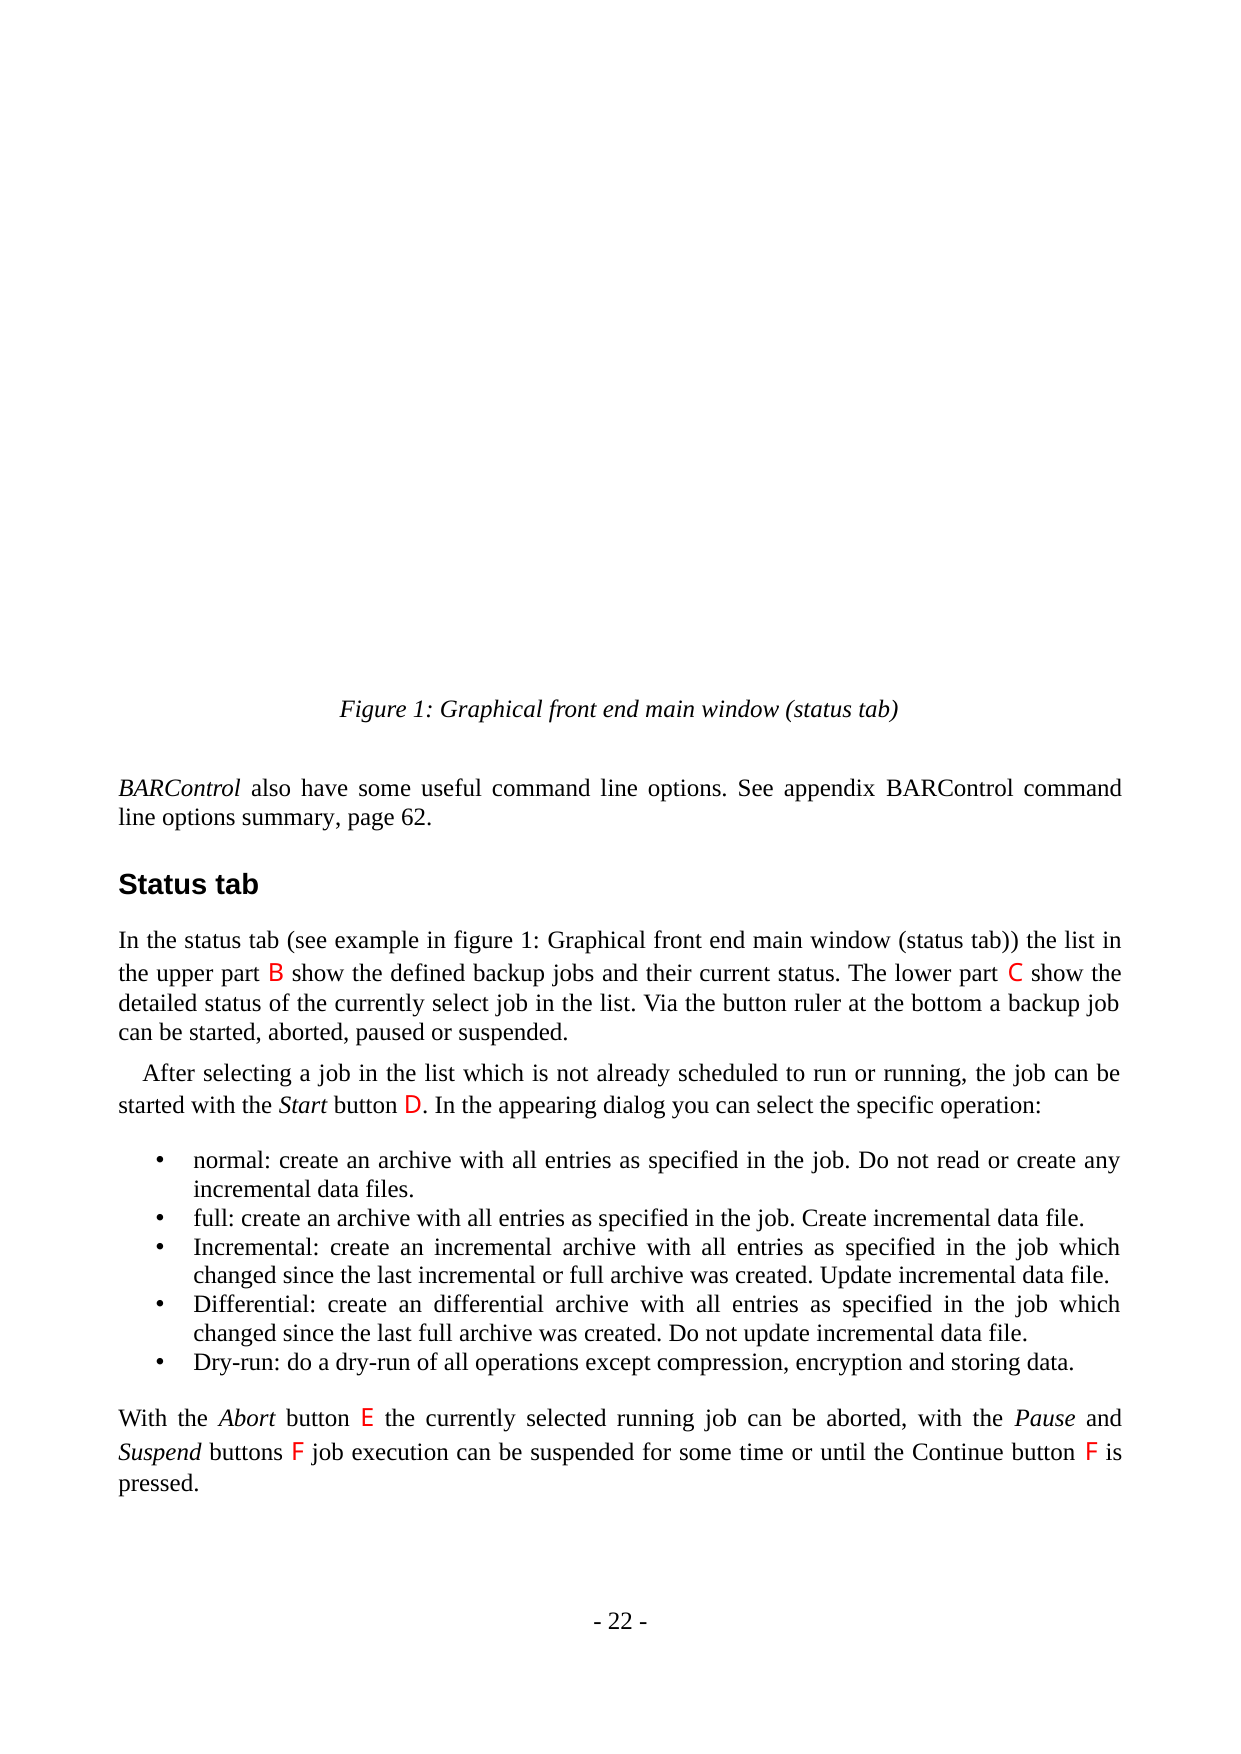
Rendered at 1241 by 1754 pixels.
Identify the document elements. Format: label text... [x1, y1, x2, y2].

text In the status tab (see example in figure 1: Graphical front end main window (status tab)) the list in the upper part B show the defined backup jobs and their current status. The lower part C show the detailed status of the currently select job in the list. Via the button ruler at the bottom a backup job can be started, aborted, paused or suspended. [118, 925, 1122, 1046]
list Dry-run: do a dry-run of all operations except compression, encryption and storing data. [156, 1347, 1122, 1376]
list normal: create an archive with all entries as specified in the job. Do not read or create any incremental data files. [156, 1146, 1122, 1203]
text BARControl also have some useful command line options. See appendix BARControl command line options summary, page 63. [118, 118, 1122, 830]
list Differential: create an differential archive with all entries as specified in the job which changed since the last full archive was created. Do not update incremental data file. [156, 1289, 1122, 1347]
text After selecting a job in the list which is not already scheduled to run or running, the job can be started with the Start button D. In the appearing dialog you can select the specific operation: [118, 1058, 1122, 1121]
text With the Abort button E the currently selected running job can be aborted, with the Pause and Suspend buttons F job execution can be suspended for some time or until the Continue button F is pressed. [118, 1400, 1122, 1497]
list Incremental: create an incremental archive with all entries as specified in the job which changed since the last incremental or full archive was created. Update incremental data file. [156, 1232, 1122, 1289]
list full: create an archive with all entries as specified in the job. Create incremental data file. [156, 1203, 1122, 1232]
text Figure 1: Graphical front end main window (status tab) [289, 154, 951, 723]
subtitle Status tab [118, 867, 1122, 901]
